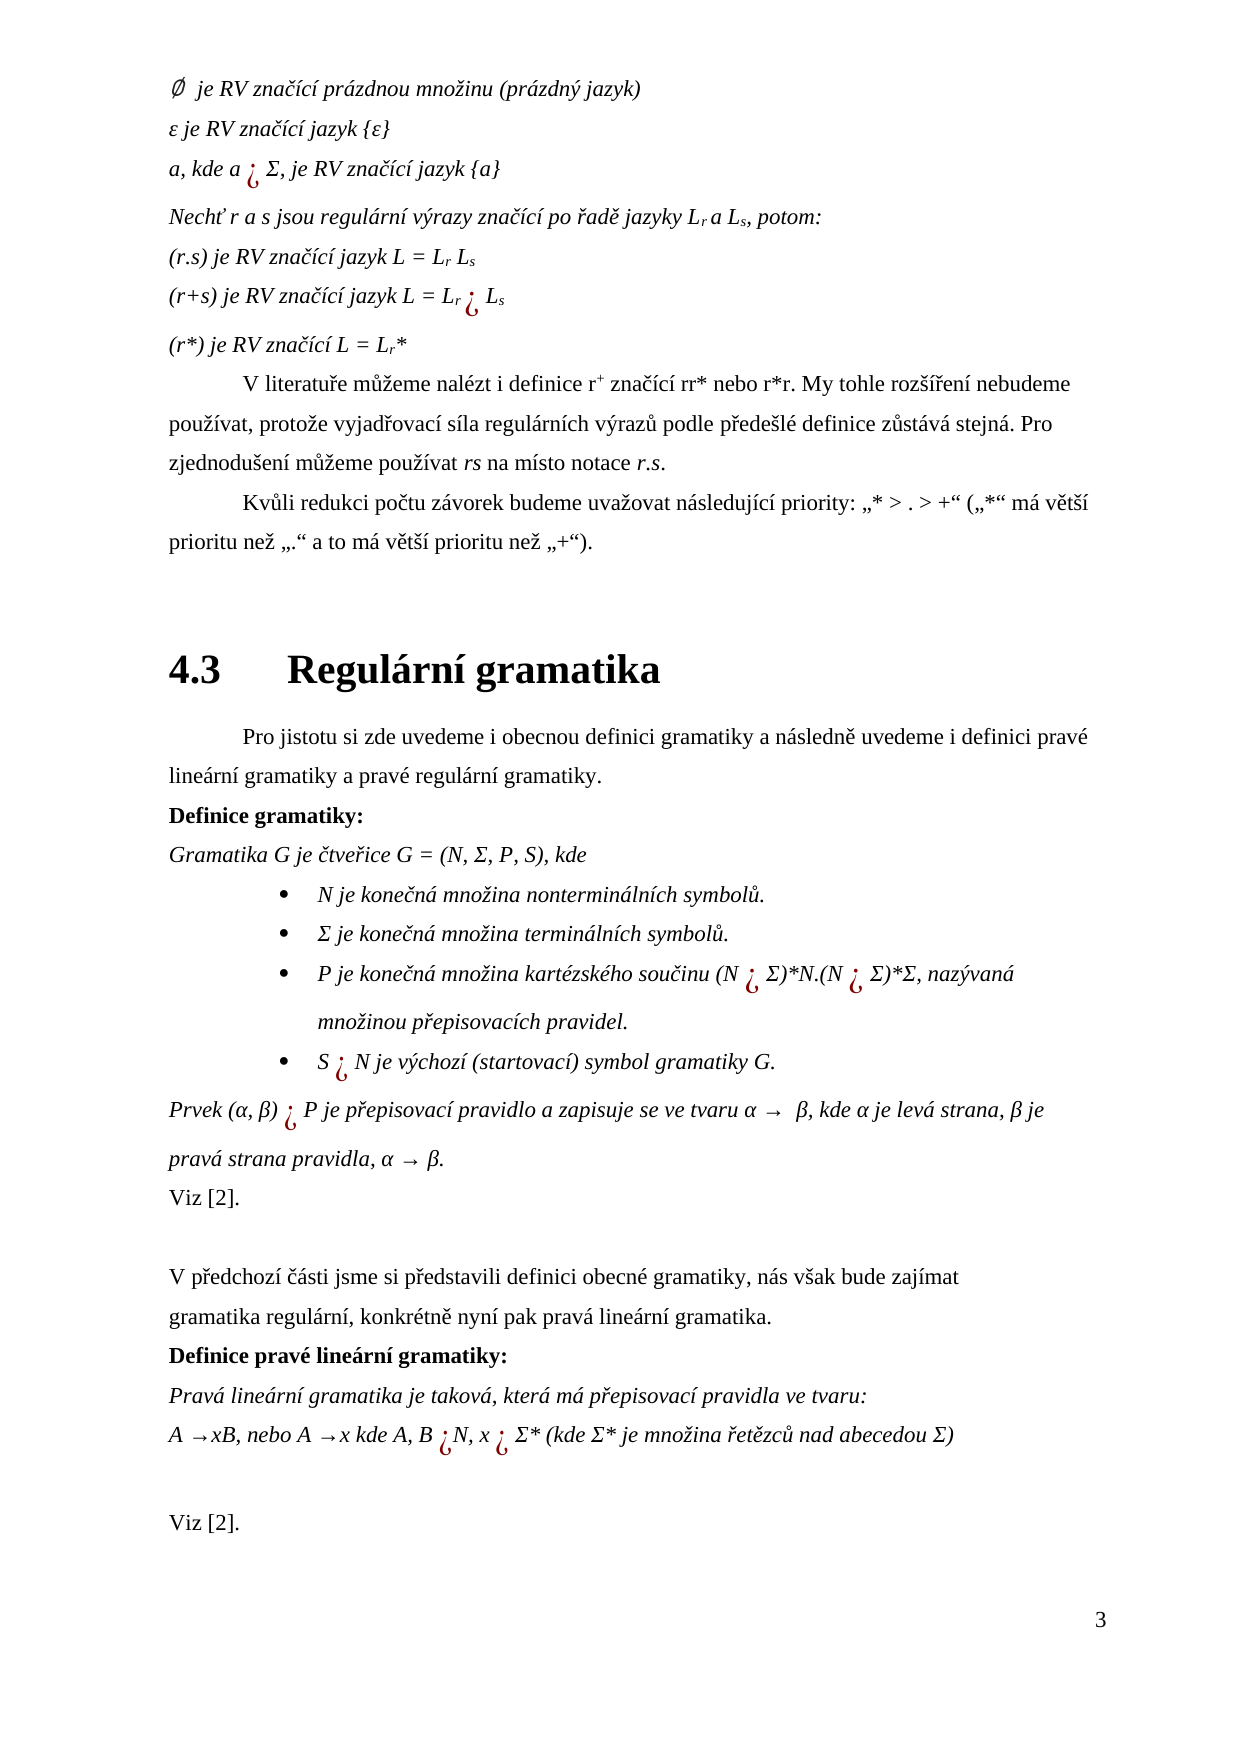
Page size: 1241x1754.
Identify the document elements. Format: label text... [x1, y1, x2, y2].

list P je konečná množina kartézského součinu (N Σ)*N.(N Σ)*Σ, nazývaná množinou přepisovacích pravidel. [280, 960, 1106, 1034]
text V předchozí části jsme si představili definici obecné gramatiky, nás však bude zajímat [169, 1263, 1106, 1289]
text a, kde a Σ, je RV značící jazyk {a} [169, 155, 1106, 190]
text (r.s) je RV značící jazyk L = Lr Ls [169, 243, 1106, 269]
list N je konečná množina nonterminálních symbolů. [280, 881, 1106, 907]
text Definice gramatiky: [169, 802, 1106, 828]
subtitle Regulární gramatika [169, 645, 1106, 693]
text Pravá lineární gramatika je taková, která má přepisovací pravidla ve tvaru: [169, 1382, 1106, 1408]
text Definice pravé lineární gramatiky: [169, 1342, 1106, 1368]
text Viz [2]. [169, 1509, 1106, 1536]
text Gramatika G je čtveřice G = (N, Σ, P, S), kde [169, 841, 1106, 868]
text V literatuře můžeme nalézt i definice r+ značící rr* nebo r*r. My tohle rozšíření nebudeme používat, protože vyjadřovací síla regulárních výrazů podle předešlé definice zůstává stejná. Pro zjednodušení můžeme používat rs na místo notace r.s. [169, 370, 1106, 476]
text Nechť r a s jsou regulární výrazy značící po řadě jazyky Lr a Ls, potom: [169, 203, 1106, 230]
text Pro jistotu si zde uvedeme i obecnou definici gramatiky a následně uvedeme i definici pravé lineární gramatiky a pravé regulární gramatiky. [169, 723, 1106, 789]
list Σ je konečná množina terminálních symbolů. [280, 920, 1106, 947]
text (r+s) je RV značící jazyk L = Lr Ls [169, 282, 1106, 318]
list S N je výchozí (startovací) symbol gramatiky G. [280, 1048, 1106, 1083]
text Prvek (α, β) P je přepisovací pravidlo a zapisuje se ve tvaru α → β, kde α je levá strana, β je pravá strana pravidla, α → β. [169, 1096, 1106, 1171]
text (r*) je RV značící L = Lr* [169, 331, 1106, 357]
text Viz [2]. [169, 1184, 1106, 1211]
text ε je RV značící jazyk {ε} [169, 115, 1106, 142]
text Kvůli redukci počtu závorek budeme uvažovat následující priority: „* > . > +“ („*“ má větší prioritu než „.“ a to má větší prioritu než „+“). [169, 489, 1106, 554]
text A →xB, nebo A →x kde A, B N, x Σ* (kde Σ* je množina řetězců nad abecedou Σ) [169, 1421, 1106, 1457]
text gramatika regulární, konkrétně nyní pak pravá lineární gramatika. [169, 1303, 1106, 1329]
text ∅ je RV značící prázdnou množinu (prázdný jazyk) [169, 74, 1106, 101]
